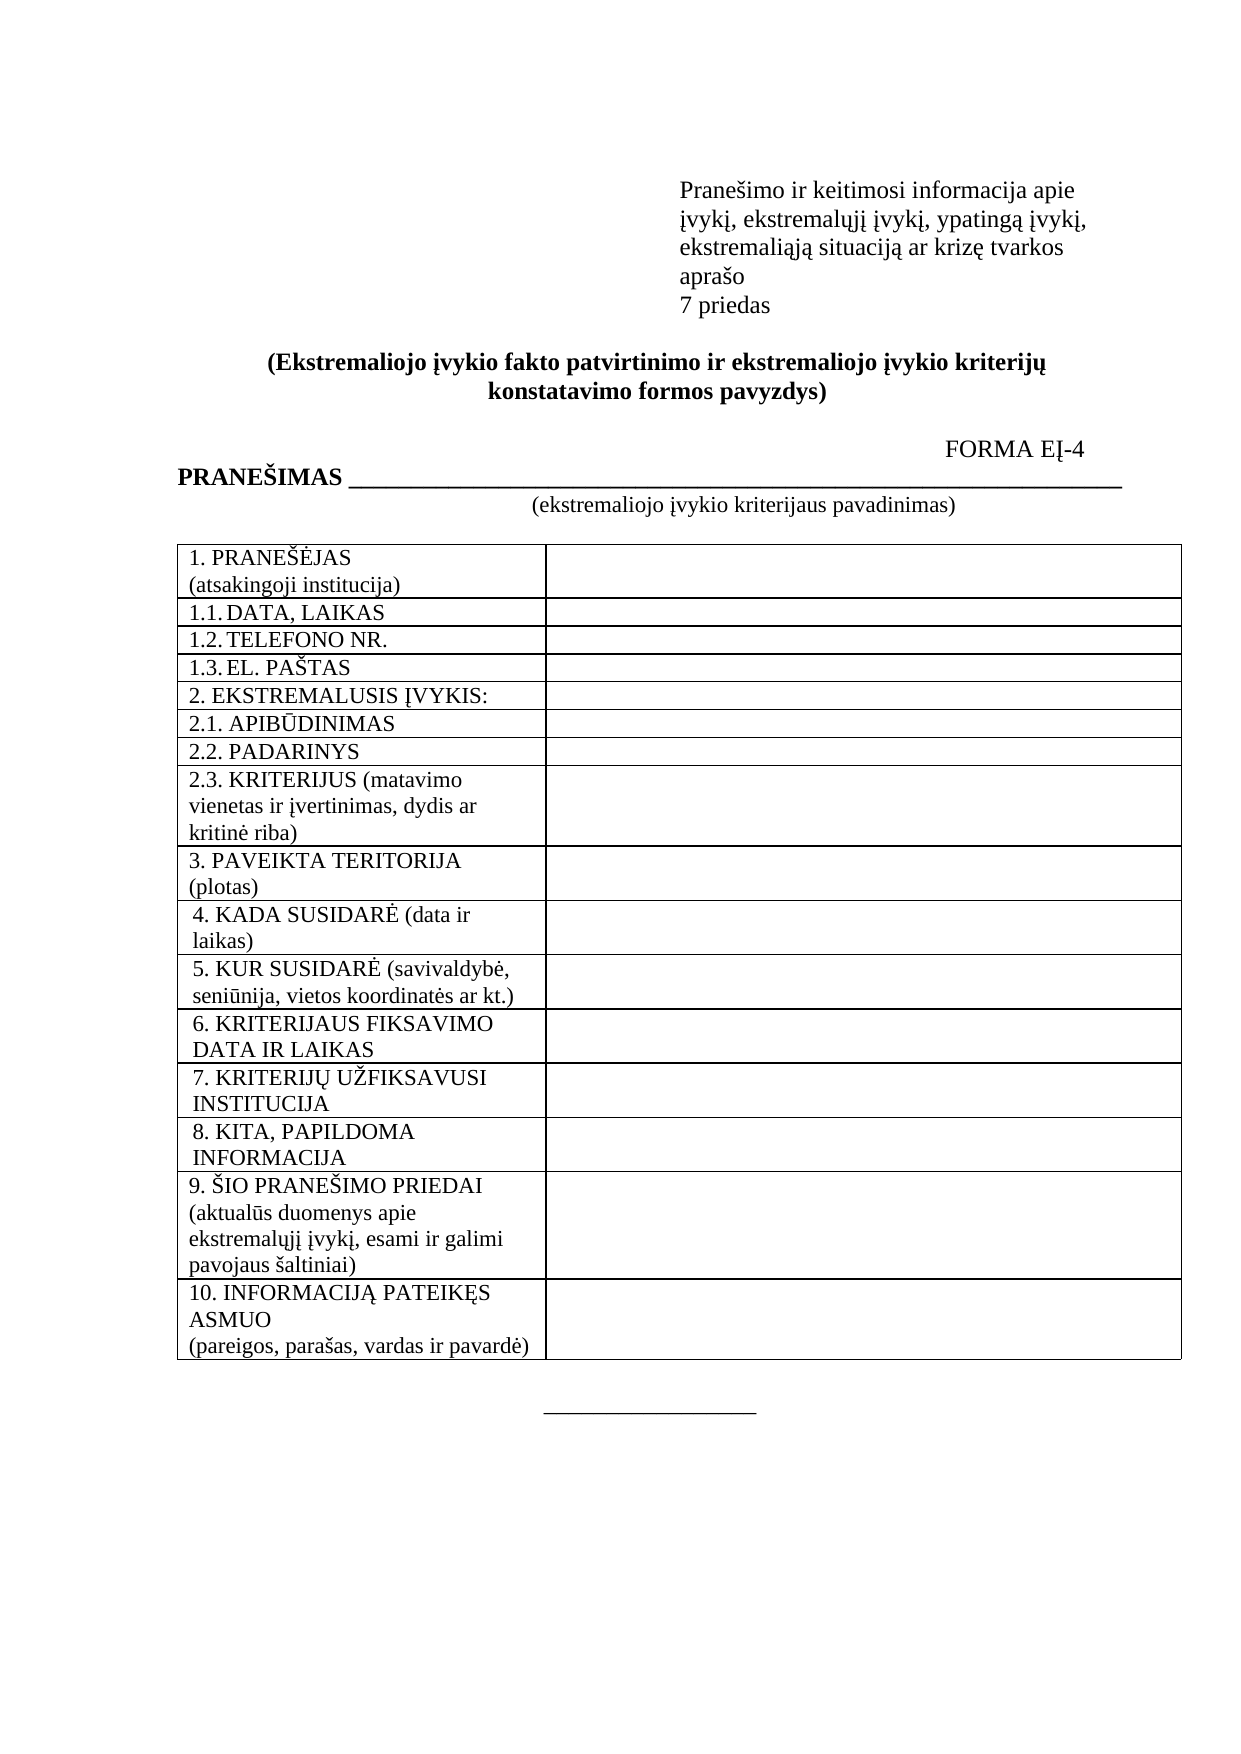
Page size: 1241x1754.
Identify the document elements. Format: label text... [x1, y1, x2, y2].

table_header [547, 545, 1181, 597]
table_cell [547, 766, 1181, 845]
table_cell 6. KRITERIJAUS FIKSAVIMO DATA IR LAIKAS [178, 1010, 545, 1062]
table_cell 2. EKSTREMALUSIS ĮVYKIS: [178, 682, 545, 709]
table_cell [547, 627, 1181, 653]
table_cell [547, 1118, 1181, 1171]
table_cell 2.2. PADARINYS [178, 738, 545, 764]
table_cell [547, 1172, 1181, 1278]
table_cell [547, 738, 1181, 764]
table_cell 3. PAVEIKTA TERITORIJA (plotas) [178, 847, 545, 899]
table_cell 2.1. APIBŪDINIMAS [178, 710, 545, 737]
table_cell 5. KUR SUSIDARĖ (savivaldybė, seniūnija, vietos koordinatės ar kt.) [178, 955, 545, 1008]
table_cell 8. KITA, PAPILDOMA INFORMACIJA [178, 1118, 545, 1171]
table_cell [547, 710, 1181, 737]
table_cell [547, 1280, 1181, 1358]
table_cell 9. ŠIO PRANEŠIMO PRIEDAI (aktualūs duomenys apie ekstremalųjį įvykį, esami ir galimi pavojaus šaltiniai) [178, 1172, 545, 1278]
table_cell 1.1. DATA, LAIKAS [178, 599, 545, 625]
table_cell [547, 1010, 1181, 1062]
table_cell 1.2. TELEFONO NR. [178, 627, 545, 653]
table_cell [547, 901, 1181, 954]
text 7 priedas [177, 290, 1122, 319]
table_cell 4. KADA SUSIDARĖ (data ir laikas) [178, 901, 545, 954]
text Pranešimo ir keitimosi informacija apie [177, 175, 1122, 204]
text PRANEŠIMAS [177, 462, 1122, 491]
table_header 1. PRANEŠĖJAS (atsakingoji institucija) [178, 545, 545, 597]
table_cell 2.3. KRITERIJUS (matavimo vienetas ir įvertinimas, dydis ar kritinė riba) [178, 766, 545, 845]
table_cell [547, 955, 1181, 1008]
table_cell 7. KRITERIJŲ UŽFIKSAVUSI INSTITUCIJA [178, 1064, 545, 1117]
text (Ekstremaliojo įvykio fakto patvirtinimo ir ekstremaliojo įvykio kriterijų konstatavimo formos pavyzdys) [192, 347, 1122, 405]
text (ekstremaliojo įvykio kriterijaus pavadinimas) [177, 491, 1122, 517]
table_cell 1.3. EL. PAŠTAS [178, 655, 545, 681]
text įvykį, ekstremalųjį įvykį, ypatingą įvykį, [177, 204, 1122, 232]
text ekstremaliąją situaciją ar krizę tvarkos [177, 232, 1122, 261]
table_cell [547, 847, 1181, 899]
table_cell [547, 599, 1181, 625]
text aprašo [177, 261, 1122, 290]
table_cell [547, 682, 1181, 709]
table_cell [547, 655, 1181, 681]
table_cell [547, 1064, 1181, 1117]
text FORMA EĮ-4 [177, 434, 1122, 462]
text _________________ [177, 1388, 1122, 1416]
table_cell 10. INFORMACIJĄ PATEIKĘS ASMUO (pareigos, parašas, vardas ir pavardė) [178, 1280, 545, 1358]
